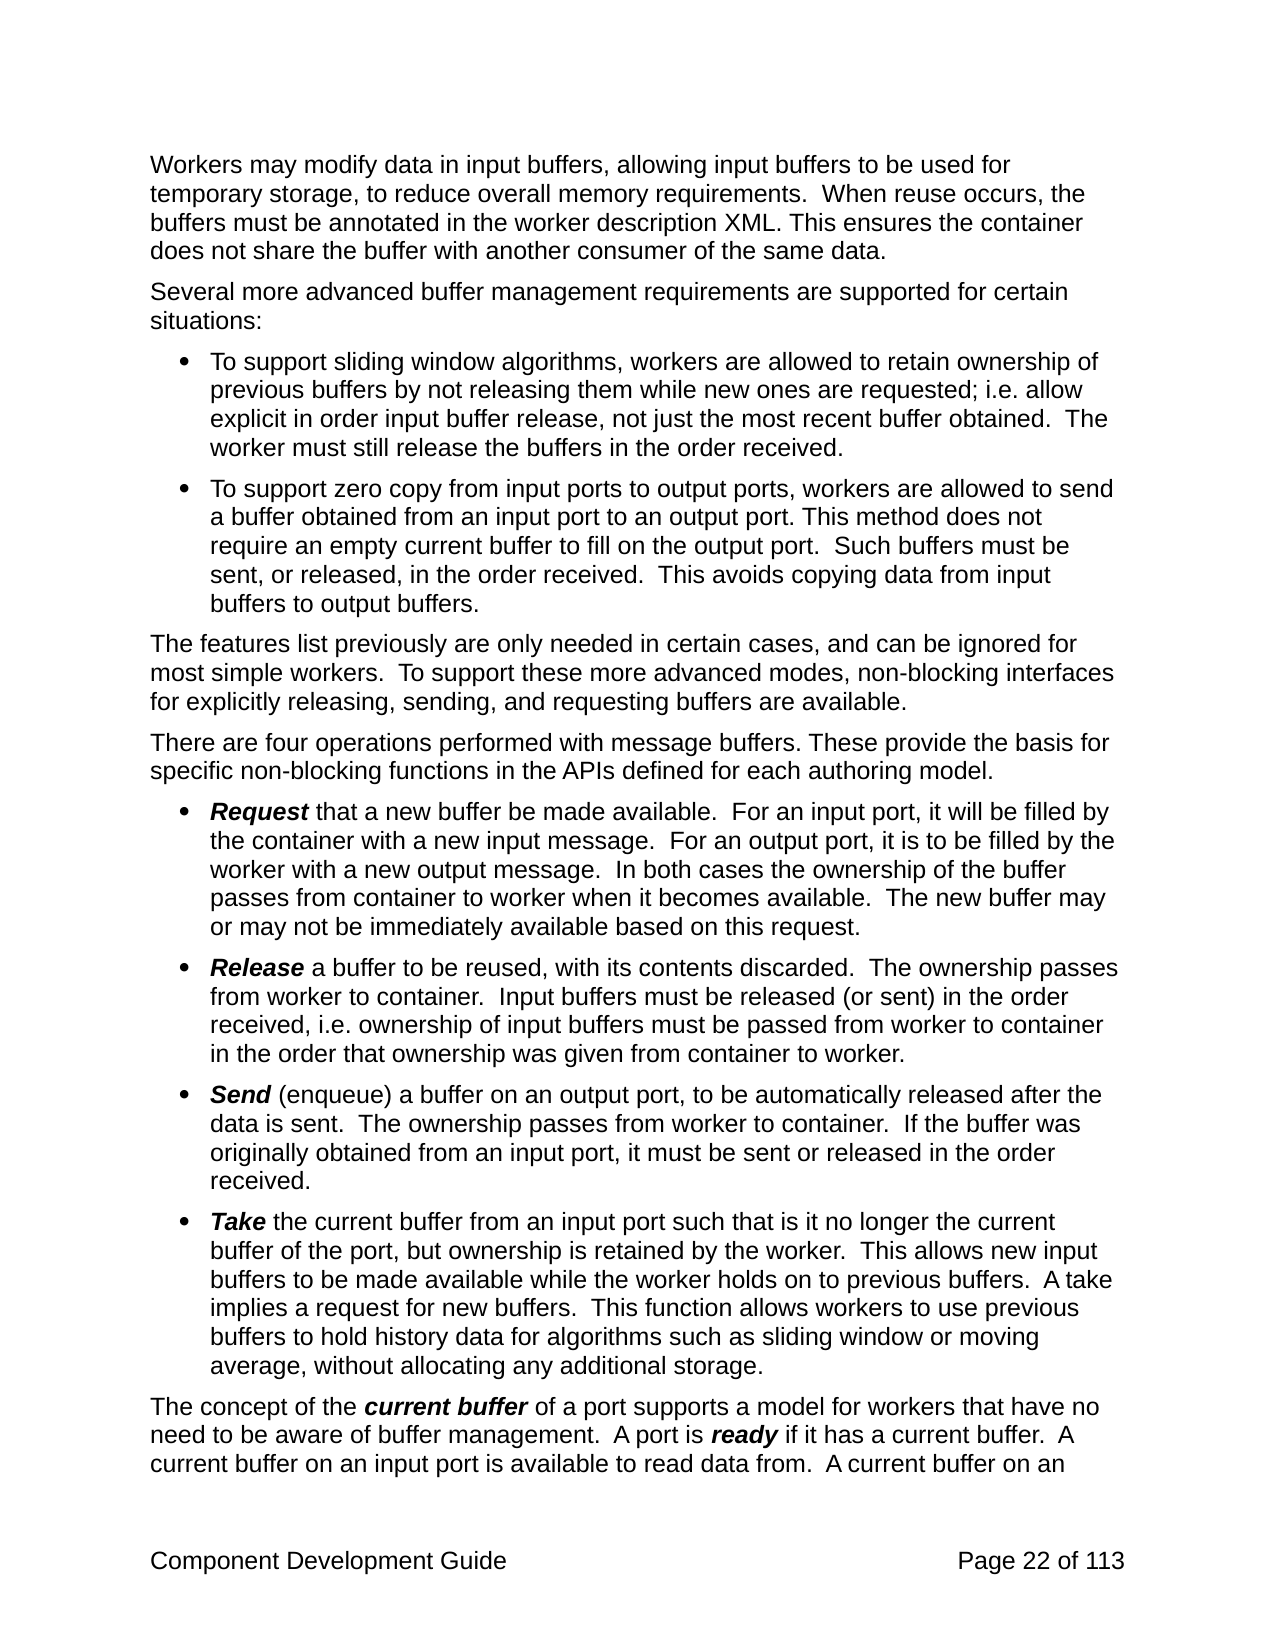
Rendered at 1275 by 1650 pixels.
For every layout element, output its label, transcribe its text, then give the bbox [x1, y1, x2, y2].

list Release a buffer to be reused, with its contents discarded. The ownership passes from worker to container. Input buffers must be released (or sent) in the order received, i.e. ownership of input buffers must be passed from worker to container in the order that ownership was given from container to worker. [180, 953, 1125, 1068]
list Request that a new buffer be made available. For an input port, it will be filled by the container with a new input message. For an output port, it is to be filled by the worker with a new output message. In both cases the ownership of the buffer passes from container to worker when it becomes available. The new buffer may or may not be immediately available based on this request. [180, 797, 1125, 941]
text There are four operations performed with message buffers. These provide the basis for specific non-blocking functions in the APIs defined for each authoring model. [150, 728, 1125, 785]
text The features list previously are only needed in certain cases, and can be ignored for most simple workers. To support these more advanced modes, non-blocking interfaces for explicitly releasing, sending, and requesting buffers are available. [150, 629, 1125, 716]
list To support zero copy from input ports to output ports, workers are allowed to send a buffer obtained from an input port to an output port. This method does not require an empty current buffer to fill on the output port. Such buffers must be sent, or released, in the order received. This avoids copying data from input buffers to output buffers. [180, 473, 1125, 617]
text Several more advanced buffer management requirements are supported for certain situations: [150, 277, 1125, 334]
text The concept of the current buffer of a port supports a model for workers that have no need to be aware of buffer management. A port is ready if it has a current buffer. A current buffer on an input port is available to read data from. A current buffer on an [150, 1392, 1125, 1478]
list To support sliding window algorithms, workers are allowed to retain ownership of previous buffers by not releasing them while new ones are requested; i.e. allow explicit in order input buffer release, not just the most recent buffer obtained. The worker must still release the buffers in the order received. [180, 346, 1125, 462]
list Take the current buffer from an input port such that is it no longer the current buffer of the port, but ownership is retained by the worker. This allows new input buffers to be made available while the worker holds on to previous buffers. A take implies a request for new buffers. This function allows workers to use previous buffers to hold history data for algorithms such as sliding window or moving average, without allocating any additional storage. [180, 1207, 1125, 1380]
text Workers may modify data in input buffers, allowing input buffers to be used for temporary storage, to reduce overall memory requirements. When reuse occurs, the buffers must be annotated in the worker description XML. This ensures the container does not share the buffer with another consumer of the same data. [150, 150, 1125, 265]
list Send (enqueue) a buffer on an output port, to be automatically released after the data is sent. The ownership passes from worker to container. If the buffer was originally obtained from an input port, it must be sent or released in the order received. [180, 1080, 1125, 1195]
